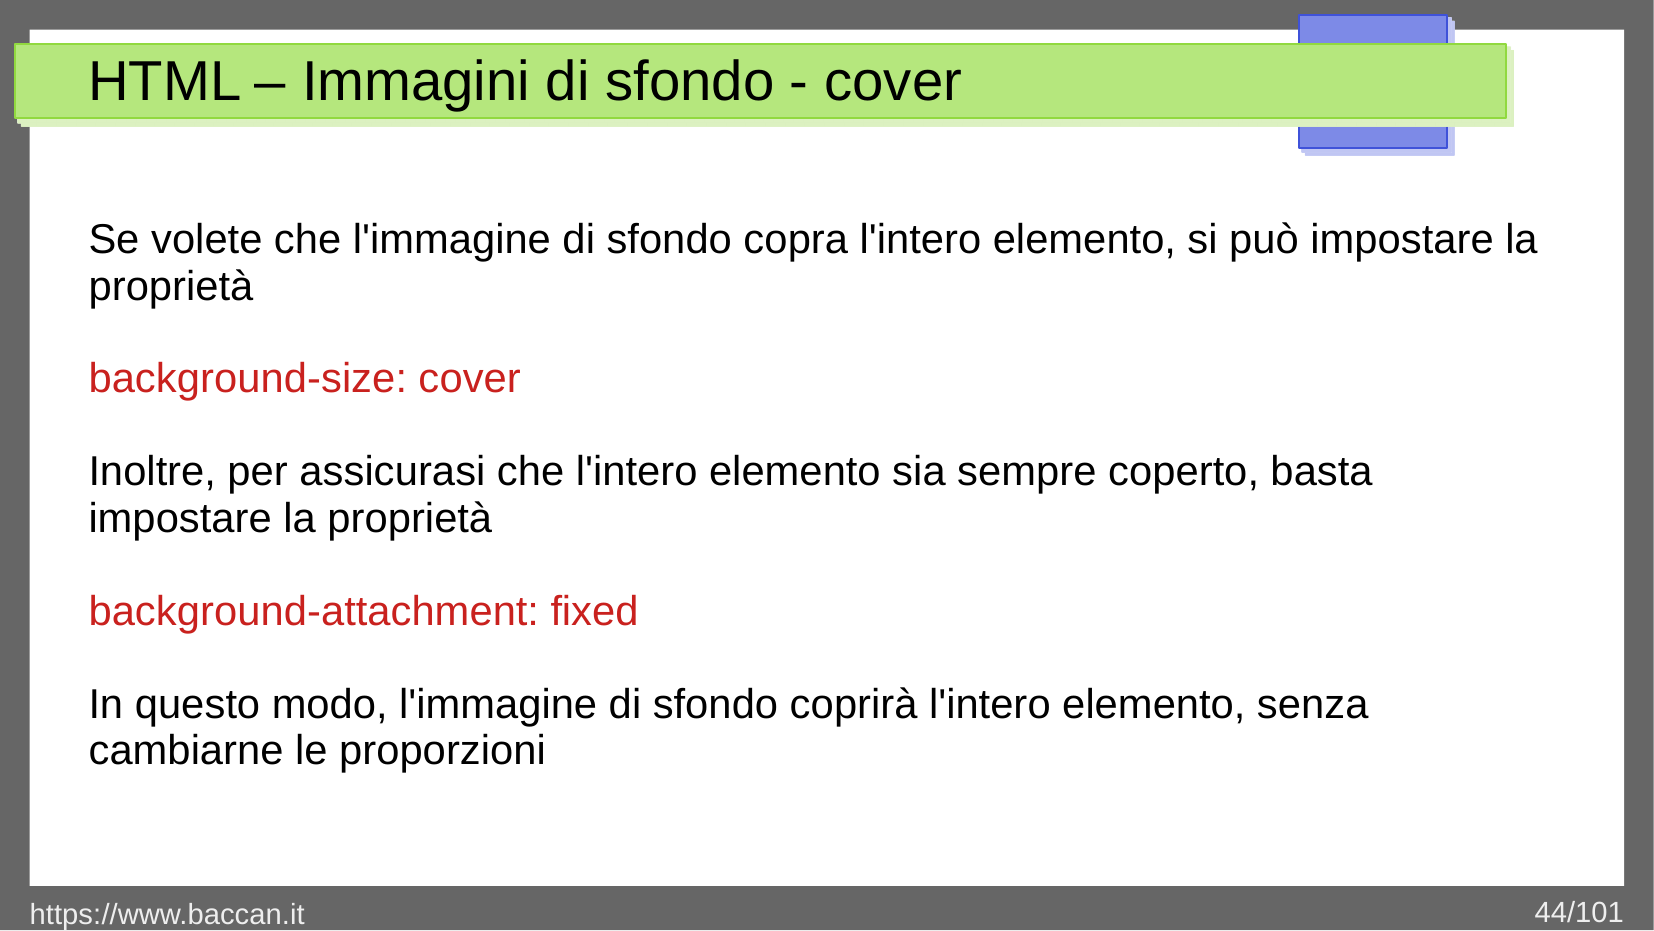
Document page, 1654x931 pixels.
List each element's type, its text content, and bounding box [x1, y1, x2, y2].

text_box Se volete che l'immagine di sfondo copra l'intero elemento, si può impostare la proprietà background-size: cover Inoltre, per assicurasi che l'intero elemento sia sempre coperto, basta impostare la proprietà background-attachment: fixed In questo modo, l'immagine di sfondo coprirà l'intero elemento, senza cambiarne le proporzioni [88, 169, 1565, 820]
title HTML – Immagini di sfondo - cover [88, 44, 1506, 119]
